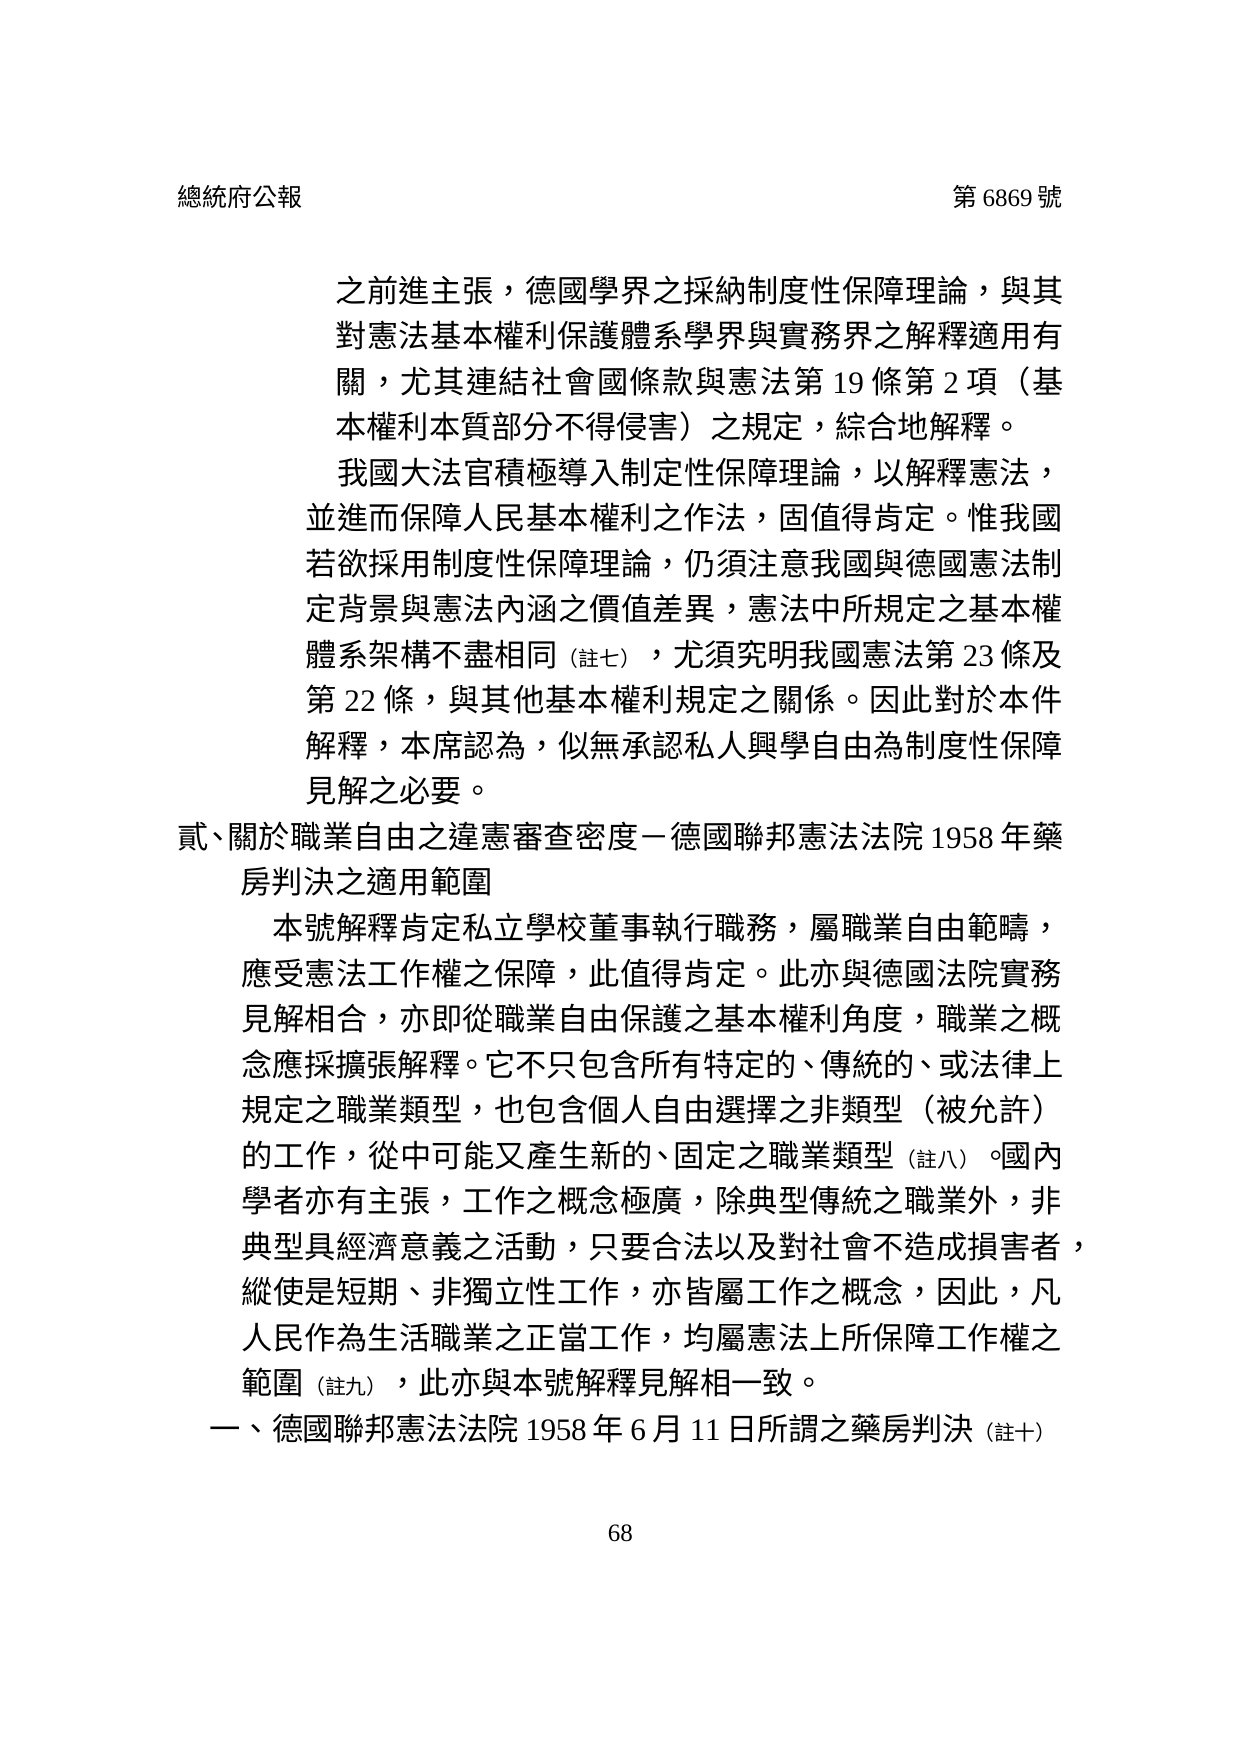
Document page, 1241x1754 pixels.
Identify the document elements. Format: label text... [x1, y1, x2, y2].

text 之前進主張，德國學界之採納制度性保障理論，與其對憲法基本權利保護體系學界與實務界之解釋適用有關，尤其連結社會國條款與憲法第19條第2項（基本權利本質部分不得侵害）之規定，綜合地解釋。 [241, 266, 1063, 448]
text 本號解釋肯定私立學校董事執行職務，屬職業自由範疇，應受憲法工作權之保障，此值得肯定。此亦與德國法院實務見解相合，亦即從職業自由保護之基本權利角度，職業之概念應採擴張解釋。它不只包含所有特定的、傳統的、或法律上規定之職業類型，也包含個人自由選擇之非類型（被允許）的工作，從中可能又產生新的、固定之職業類型（註八）。國內學者亦有主張，工作之概念極廣，除典型傳統之職業外，非典型具經濟意義之活動，只要合法以及對社會不造成損害者，縱使是短期、非獨立性工作，亦皆屬工作之概念，因此，凡人民作為生活職業之正當工作，均屬憲法上所保障工作權之範圍（註九），此亦與本號解釋見解相一致。 [241, 903, 1063, 1404]
text 一、德國聯邦憲法法院1958年6月11日所謂之藥房判決（註十） [209, 1404, 1063, 1449]
text 我國大法官積極導入制定性保障理論，以解釋憲法，並進而保障人民基本權利之作法，固值得肯定。惟我國若欲採用制度性保障理論，仍須注意我國與德國憲法制定背景與憲法內涵之價值差異，憲法中所規定之基本權體系架構不盡相同（註七），尤須究明我國憲法第23條及第22條，與其他基本權利規定之關係。因此對於本件解釋，本席認為，似無承認私人興學自由為制度性保障見解之必要。 [306, 448, 1063, 812]
text 貳、關於職業自由之違憲審查密度－德國聯邦憲法法院1958年藥房判決之適用範圍 [177, 812, 1063, 903]
